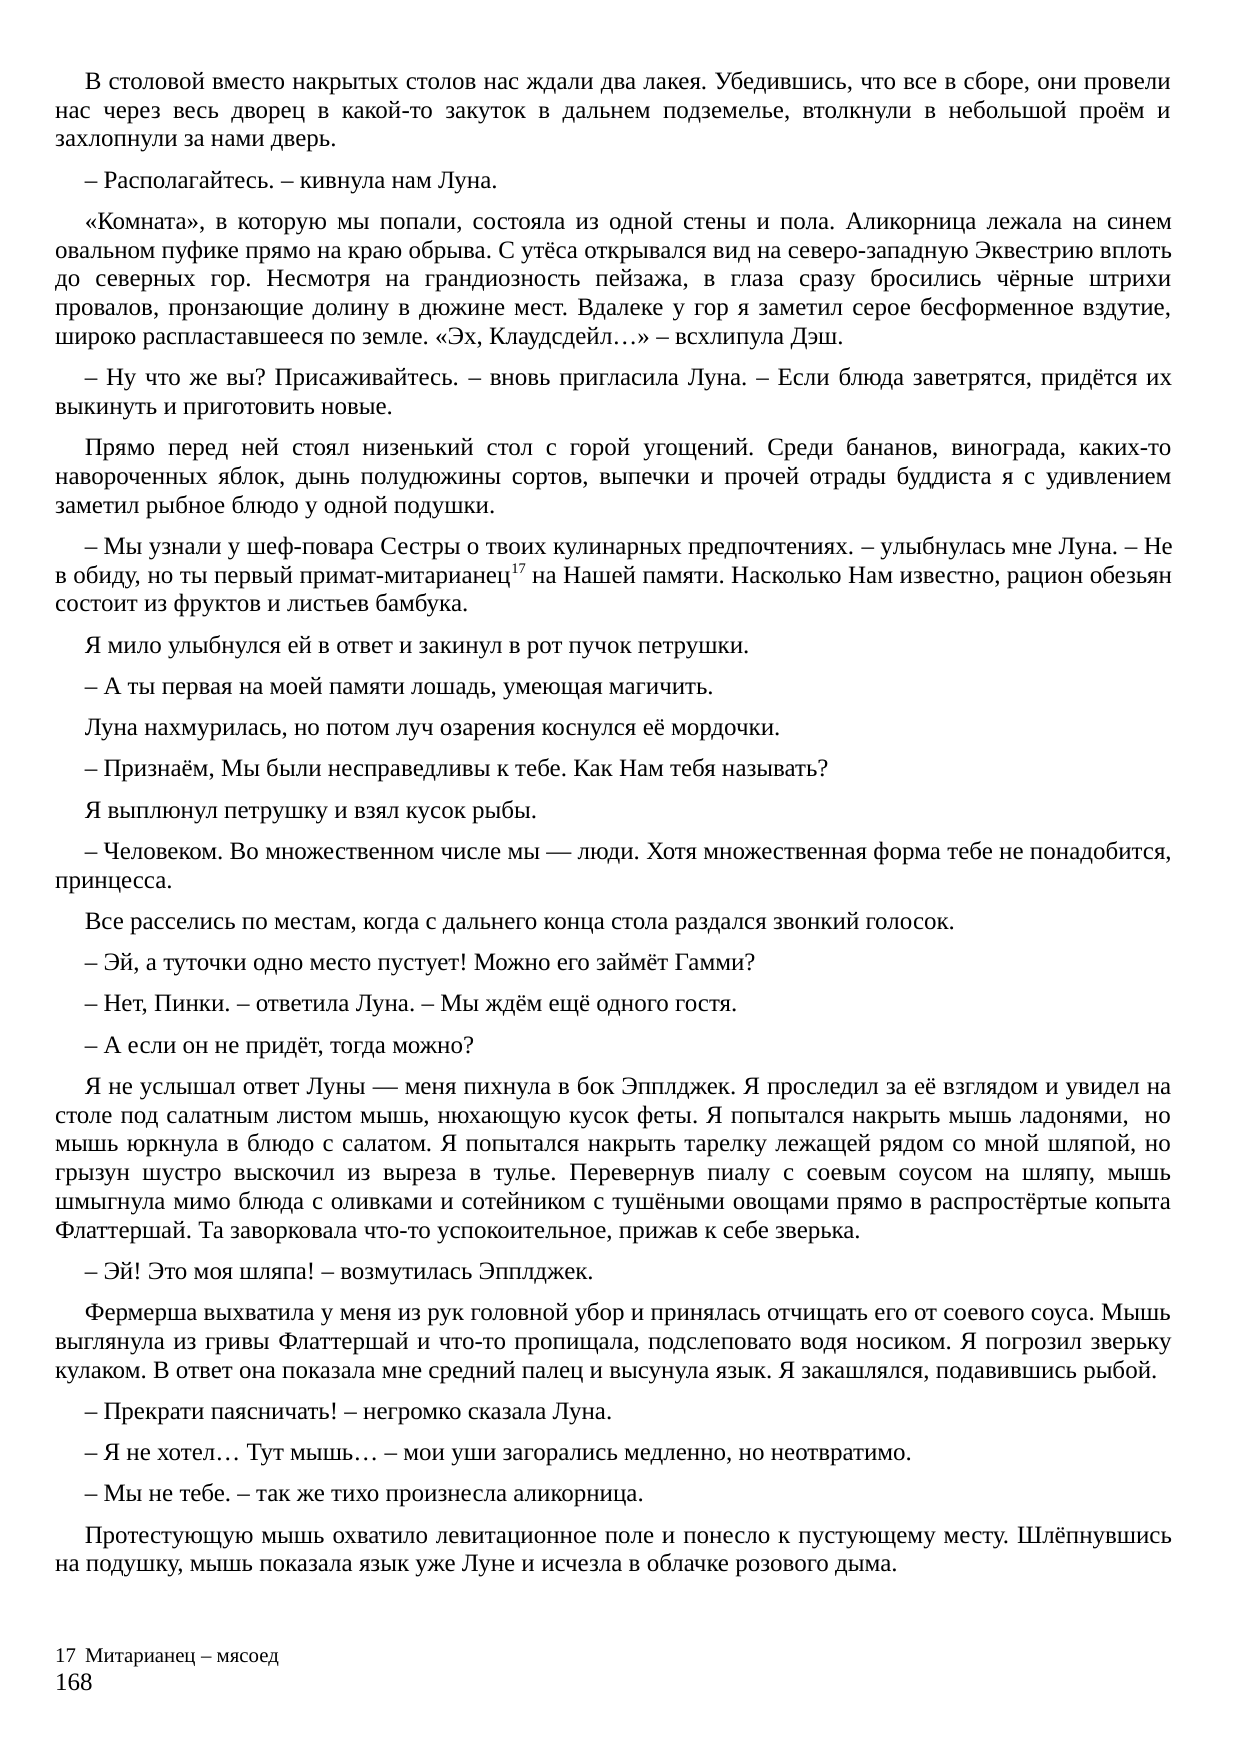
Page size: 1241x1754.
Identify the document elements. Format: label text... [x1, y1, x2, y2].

text В столовой вместо накрытых столов нас ждали два лакея. Убедившись, что все в сборе, они провели нас через весь дворец в какой-то закуток в дальнем подземелье, втолкнули в небольшой проём и захлопнули за нами дверь. [55, 66, 1173, 152]
text – Признаём, Мы были несправедливы к тебе. Как Нам тебя называть? [55, 753, 1173, 782]
text – А ты первая на моей памяти лошадь, умеющая магичить. [55, 671, 1173, 700]
text – Мы не тебе. – так же тихо произнесла аликорница. [55, 1478, 1173, 1507]
text Прямо перед ней стоял низенький стол с горой угощений. Среди бананов, винограда, каких-то навороченных яблок, дынь полудюжины сортов, выпечки и прочей отрады буддиста я с удивлением заметил рыбное блюдо у одной подушки. [55, 432, 1173, 518]
text – Мы узнали у шеф-повара Сестры о твоих кулинарных предпочтениях. – улыбнулась мне Луна. – Не в обиду, но ты первый примат-митарианец на Нашей памяти. Насколько Нам известно, рацион обезьян состоит из фруктов и листьев бамбука. [55, 531, 1173, 617]
text – Располагайтесь. – кивнула нам Луна. [55, 165, 1173, 193]
text – Человеком. Во множественном числе мы — люди. Хотя множественная форма тебе не понадобится, принцесса. [55, 836, 1173, 893]
text – Я не хотел… Тут мышь… – мои уши загорались медленно, но неотвратимо. [55, 1437, 1173, 1466]
text Луна нахмурилась, но потом луч озарения коснулся её мордочки. [55, 712, 1173, 741]
text – А если он не придёт, тогда можно? [55, 1030, 1173, 1058]
text Митарианец – мясоед [55, 1642, 1173, 1667]
text Я мило улыбнулся ей в ответ и закинул в рот пучок петрушки. [55, 630, 1173, 658]
text Протестующую мышь охватило левитационное поле и понесло к пустующему месту. Шлёпнувшись на подушку, мышь показала язык уже Луне и исчезла в облачке розового дыма. [55, 1520, 1173, 1577]
text – Нет, Пинки. – ответила Луна. – Мы ждём ещё одного гостя. [55, 988, 1173, 1017]
text Я выплюнул петрушку и взял кусок рыбы. [55, 795, 1173, 823]
text Я не услышал ответ Луны — меня пихнула в бок Эпплджек. Я проследил за её взглядом и увидел на столе под салатным листом мышь, нюхающую кусок феты. Я попытался накрыть мышь ладонями, но мышь юркнула в блюдо с салатом. Я попытался накрыть тарелку лежащей рядом со мной шляпой, но грызун шустро выскочил из выреза в тулье. Перевернув пиалу с соевым соусом на шляпу, мышь шмыгнула мимо блюда с оливками и сотейником с тушёными овощами прямо в распростёртые копыта Флаттершай. Та заворковала что-то успокоительное, прижав к себе зверька. [55, 1071, 1173, 1243]
text – Эй, а туточки одно место пустует! Можно его займёт Гамми? [55, 947, 1173, 976]
text Все расселись по местам, когда с дальнего конца стола раздался звонкий голосок. [55, 906, 1173, 935]
text – Прекрати паясничать! – негромко сказала Луна. [55, 1396, 1173, 1425]
text – Эй! Это моя шляпа! – возмутилась Эпплджек. [55, 1256, 1173, 1285]
text «Комната», в которую мы попали, состояла из одной стены и пола. Аликорница лежала на синем овальном пуфике прямо на краю обрыва. С утёса открывался вид на северо-западную Эквестрию вплоть до северных гор. Несмотря на грандиозность пейзажа, в глаза сразу бросились чёрные штрихи провалов, пронзающие долину в дюжине мест. Вдалеке у гор я заметил серое бесформенное вздутие, широко распластавшееся по земле. «Эх, Клаудсдейл…» – всхлипула Дэш. [55, 206, 1173, 350]
text Фермерша выхватила у меня из рук головной убор и принялась отчищать его от соевого соуса. Мышь выглянула из гривы Флаттершай и что-то пропищала, подслеповато водя носиком. Я погрозил зверьку кулаком. В ответ она показала мне средний палец и высунула язык. Я закашлялся, подавившись рыбой. [55, 1297, 1173, 1383]
text – Ну что же вы? Присаживайтесь. – вновь пригласила Луна. – Если блюда заветрятся, придётся их выкинуть и приготовить новые. [55, 362, 1173, 420]
